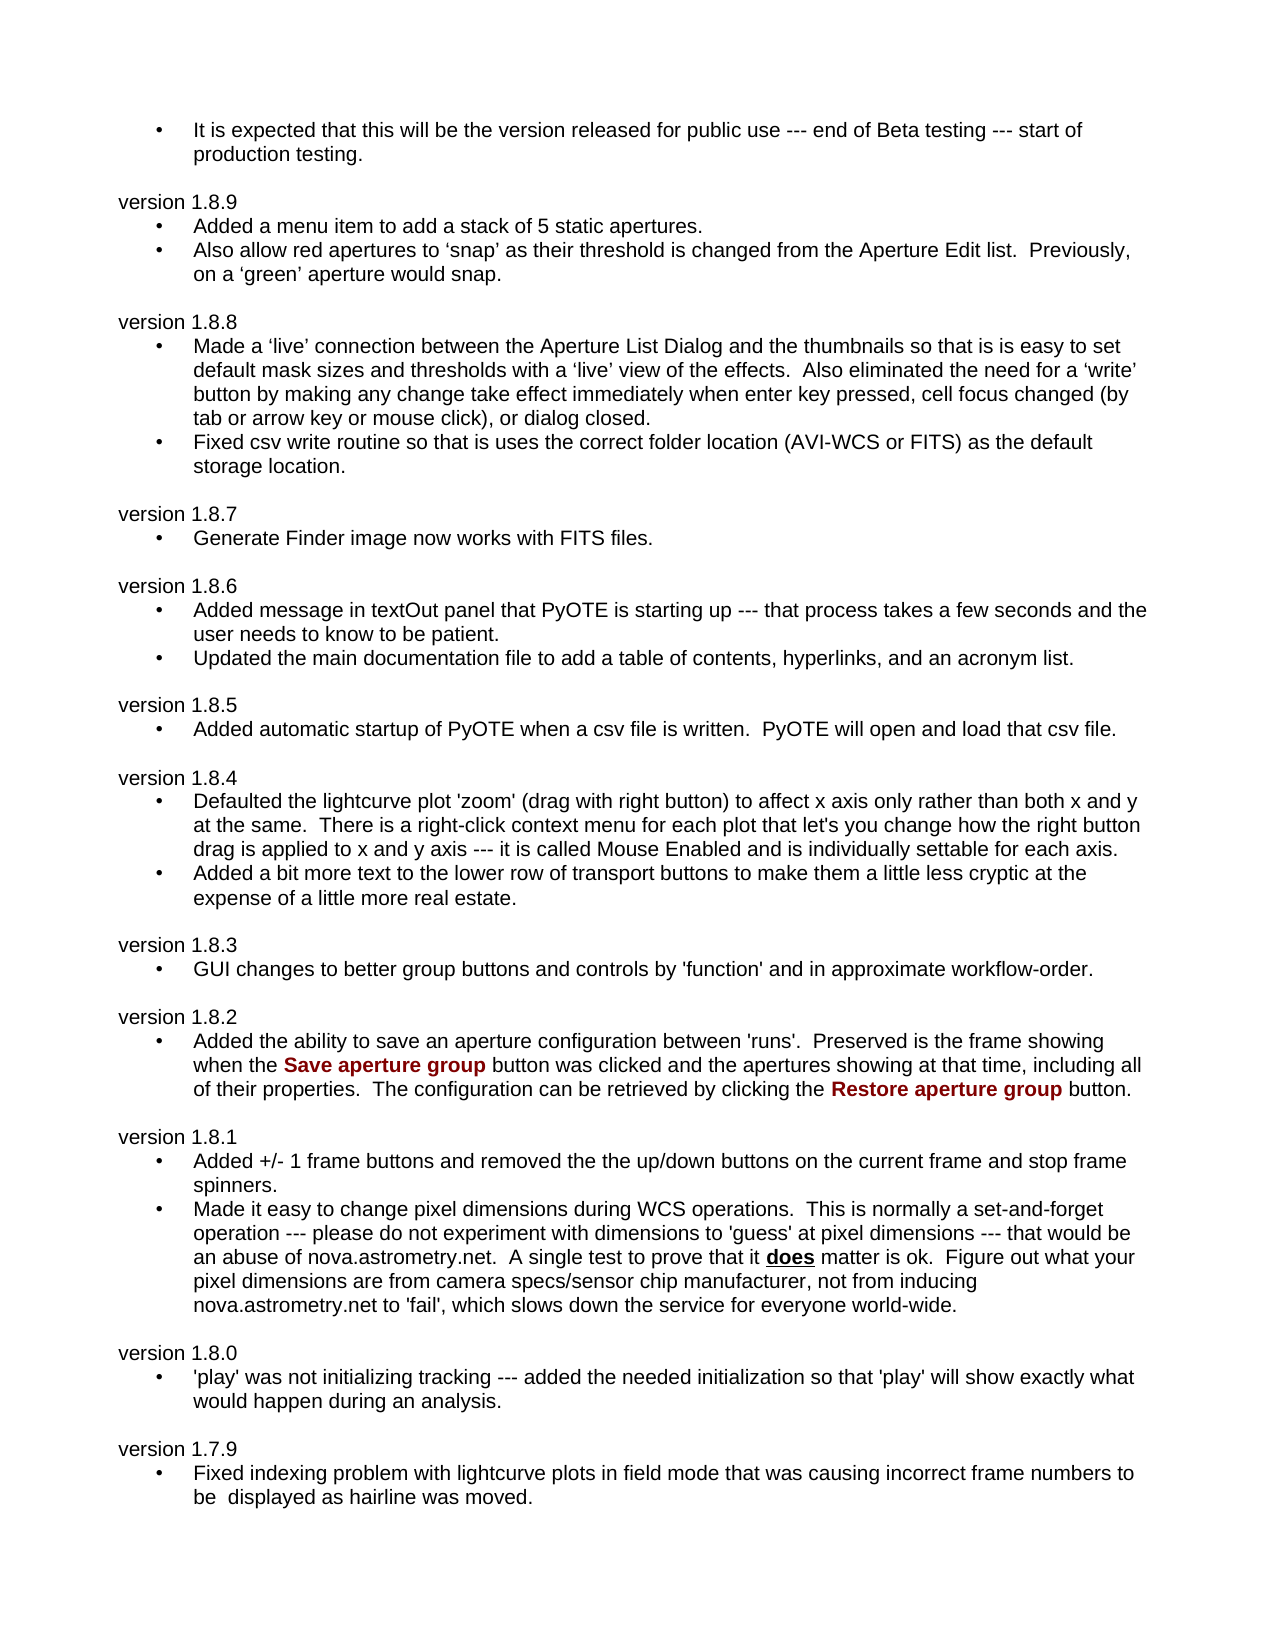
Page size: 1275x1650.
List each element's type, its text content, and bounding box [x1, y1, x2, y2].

list Made it easy to change pixel dimensions during WCS operations. This is normally a set-and-forget operation --- please do not experiment with dimensions to 'guess' at pixel dimensions --- that would be an abuse of nova.astrometry.net. A single test to prove that it does matter is ok. Figure out what your pixel dimensions are from camera specs/sensor chip manufacturer, not from inducing nova.astrometry.net to 'fail', which slows down the service for everyone world-wide. [156, 1197, 1157, 1341]
text version 1.8.7 [118, 502, 1157, 526]
text version 1.8.2 [118, 1005, 1157, 1029]
text version 1.8.5 [118, 693, 1157, 717]
list Added automatic startup of PyOTE when a csv file is written. PyOTE will open and load that csv file. [156, 717, 1157, 765]
list Made a ‘live’ connection between the Aperture List Dialog and the thumbnails so that is is easy to set default mask sizes and thresholds with a ‘live’ view of the effects. Also eliminated the need for a ‘write’ button by making any change take effect immediately when enter key pressed, cell focus changed (by tab or arrow key or mouse click), or dialog closed. [156, 334, 1157, 430]
list Added the ability to save an aperture configuration between 'runs'. Preserved is the frame showing when the Save aperture group button was clicked and the apertures showing at that time, including all of their properties. The configuration can be retrieved by clicking the Restore aperture group button. [156, 1029, 1157, 1125]
text version 1.7.9 [118, 1437, 1157, 1461]
text version 1.8.8 [118, 310, 1157, 334]
text version 1.8.4 [118, 765, 1157, 789]
list Added +/- 1 frame buttons and removed the the up/down buttons on the current frame and stop frame spinners. [156, 1149, 1157, 1197]
list Fixed csv write routine so that is uses the correct folder location (AVI-WCS or FITS) as the default storage location. [156, 430, 1157, 502]
list Updated the main documentation file to add a table of contents, hyperlinks, and an acronym list. [156, 646, 1157, 693]
list Added a bit more text to the lower row of transport buttons to make them a little less cryptic at the expense of a little more real estate. [156, 861, 1157, 933]
text version 1.8.3 [118, 933, 1157, 957]
list Added message in textOut panel that PyOTE is starting up --- that process takes a few seconds and the user needs to know to be patient. [156, 598, 1157, 646]
list Added a menu item to add a stack of 5 static apertures. [156, 214, 1157, 238]
text version 1.8.0 [118, 1341, 1157, 1365]
list GUI changes to better group buttons and controls by 'function' and in approximate workflow-order. [156, 957, 1157, 1005]
list 'play' was not initializing tracking --- added the needed initialization so that 'play' will show exactly what would happen during an analysis. [156, 1365, 1157, 1437]
list It is expected that this will be the version released for public use --- end of Beta testing --- start of production testing. [156, 118, 1157, 166]
text version 1.8.9 [118, 190, 1157, 214]
text version 1.8.1 [118, 1125, 1157, 1149]
list Fixed indexing problem with lightcurve plots in field mode that was causing incorrect frame numbers to be displayed as hairline was moved. [156, 1461, 1157, 1509]
text version 1.8.6 [118, 574, 1157, 598]
list Generate Finder image now works with FITS files. [156, 526, 1157, 574]
list Also allow red apertures to ‘snap’ as their threshold is changed from the Aperture Edit list. Previously, on a ‘green’ aperture would snap. [156, 238, 1157, 310]
list Defaulted the lightcurve plot 'zoom' (drag with right button) to affect x axis only rather than both x and y at the same. There is a right-click context menu for each plot that let's you change how the right button drag is applied to x and y axis --- it is called Mouse Enabled and is individually settable for each axis. [156, 789, 1157, 861]
